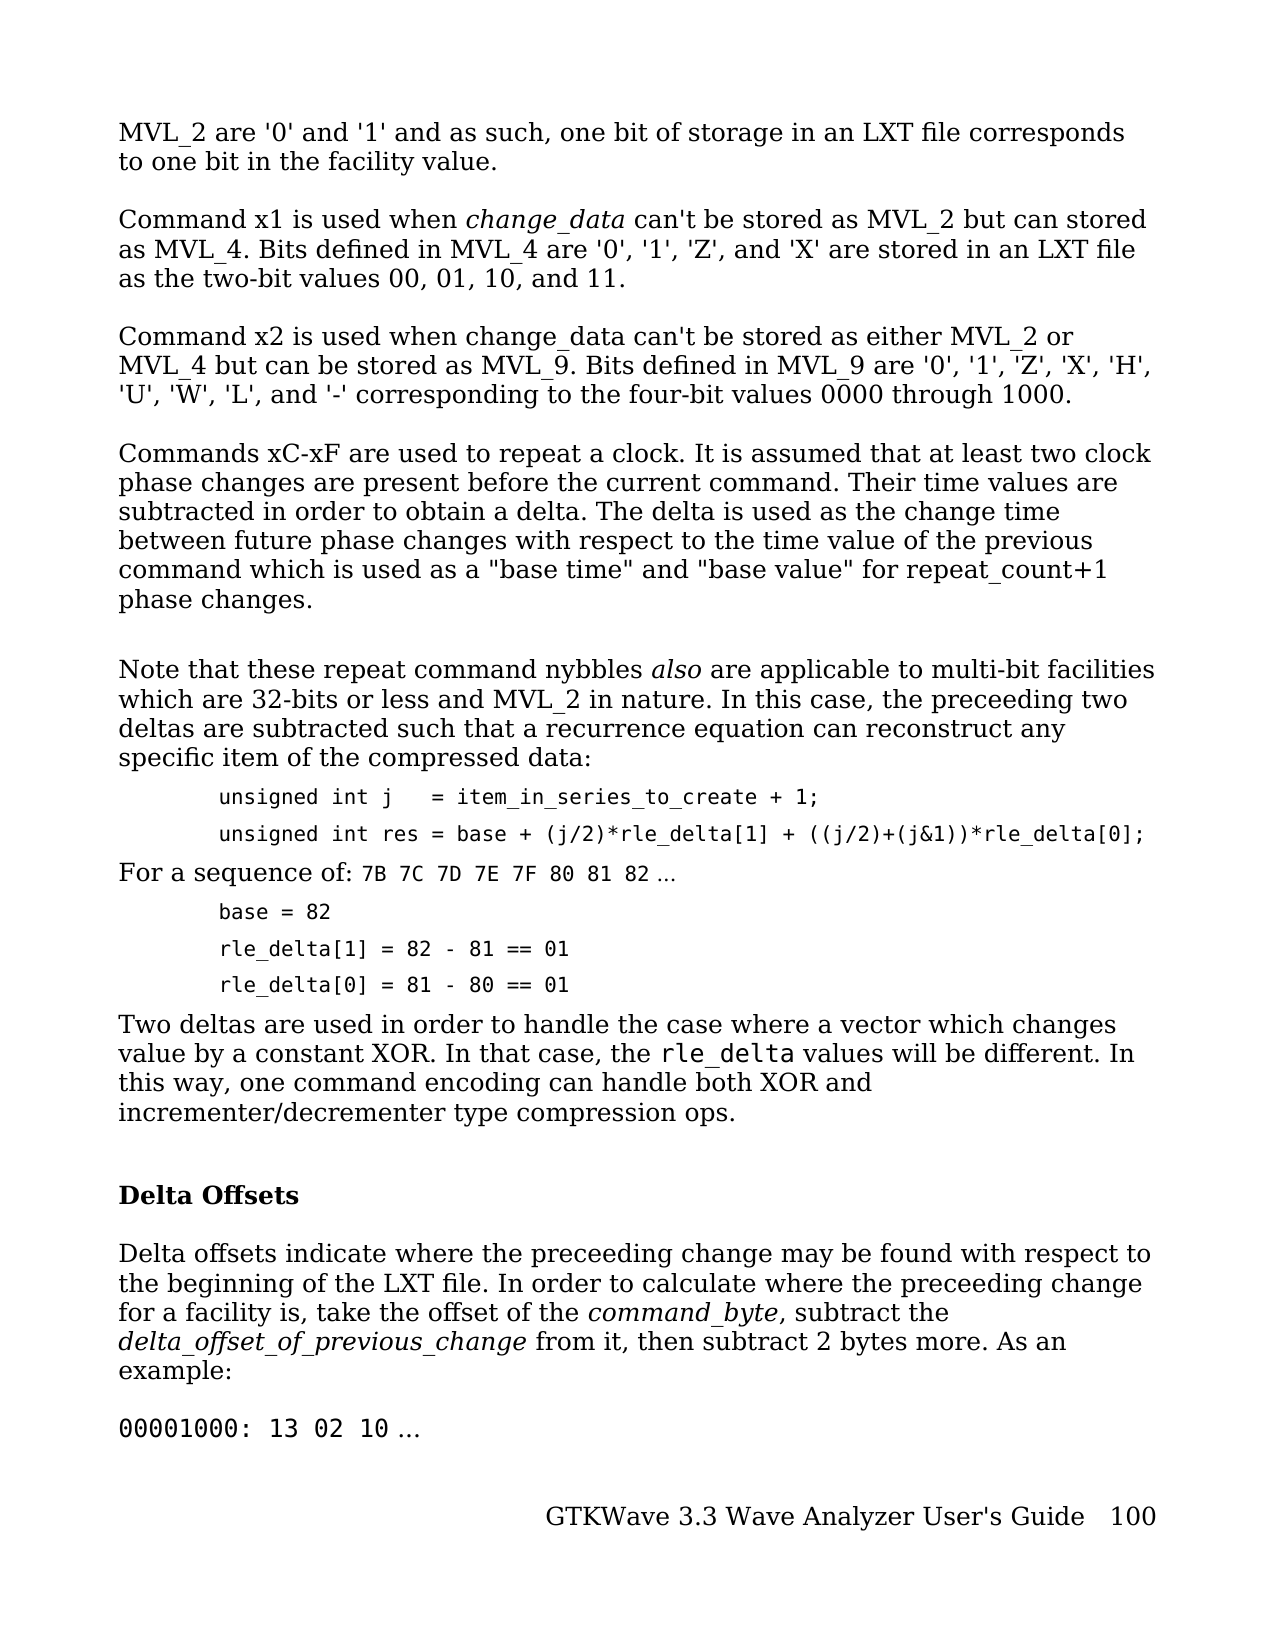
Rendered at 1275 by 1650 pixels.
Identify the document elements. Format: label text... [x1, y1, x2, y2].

text Two deltas are used in order to handle the case where a vector which changes value by a constant XOR. In that case, the rle_delta values will be different. In this way, one command encoding can handle both XOR and incrementer/decrementer type compression ops. [118, 1010, 1157, 1127]
text unsigned int res = base + (j/2)*rle_delta[1] + ((j/2)+(j&1))*rle_delta[0]; [118, 822, 1157, 846]
text base = 82 [118, 900, 1157, 924]
text rle_delta[1] = 82 - 81 == 01 [118, 937, 1157, 961]
text rle_delta[0] = 81 - 80 == 01 [118, 973, 1157, 998]
text Note that these repeat command nybbles also are applicable to multi-bit facilities which are 32-bits or less and MVL_2 in nature. In this case, the preceeding two deltas are subtracted such that a recurrence equation can reconstruct any specific item of the compressed data: [118, 626, 1157, 772]
text Delta Offsets Delta offsets indicate where the preceeding change may be found with respect to the beginning of the LXT file. In order to calculate where the preceeding change for a facility is, take the offset of the command_byte, subtract the delta_offset_of_previous_change from it, then subtract 2 bytes more. As an example: 00001000: 13 02 10 ... [118, 1181, 1157, 1444]
text unsigned int j = item_in_series_to_create + 1; [118, 785, 1157, 809]
text MVL_2 are '0' and '1' and as such, one bit of storage in an LXT file corresponds to one bit in the facility value. Command x1 is used when change_data can't be stored as MVL_2 but can stored as MVL_4. Bits defined in MVL_4 are '0', '1', 'Z', and 'X' are stored in an LXT file as the two-bit values 00, 01, 10, and 11. Command x2 is used when change_data can't be stored as either MVL_2 or MVL_4 but can be stored as MVL_9. Bits defined in MVL_9 are '0', '1', 'Z', 'X', 'H', 'U', 'W', 'L', and '-' corresponding to the four-bit values 0000 through 1000. Commands xC-xF are used to repeat a clock. It is assumed that at least two clock phase changes are present before the current command. Their time values are subtracted in order to obtain a delta. The delta is used as the change time between future phase changes with respect to the time value of the previous command which is used as a "base time" and "base value" for repeat_count+1 phase changes. [118, 118, 1157, 614]
text For a sequence of: 7B 7C 7D 7E 7F 80 81 82 ... [118, 858, 1157, 887]
